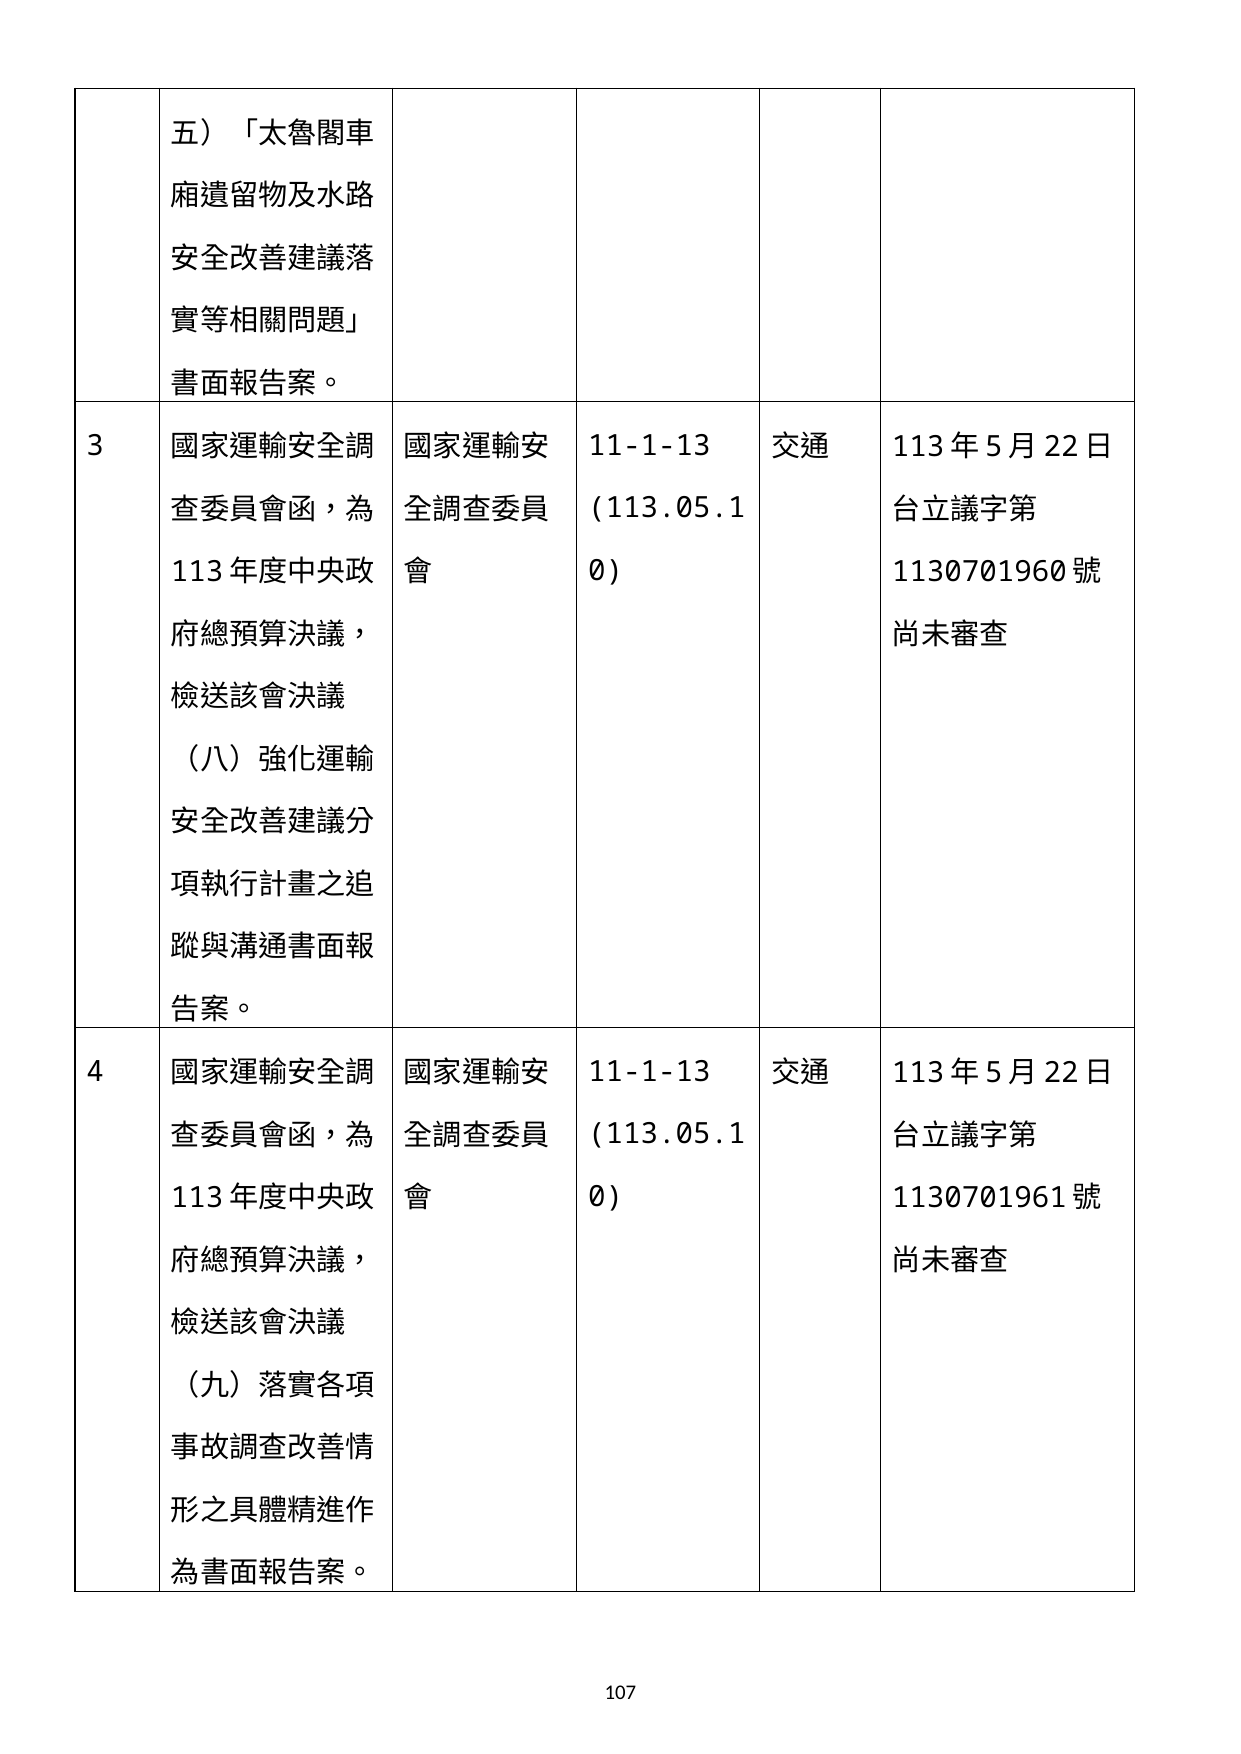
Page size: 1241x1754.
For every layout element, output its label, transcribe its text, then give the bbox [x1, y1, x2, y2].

table_cell 國家運輸安全調查委員會 [393, 1028, 576, 1591]
table_cell 4 [76, 1028, 159, 1591]
table_cell [577, 89, 759, 401]
table_cell [881, 89, 1134, 401]
table_cell 11-1-13 (113.05.10) [577, 402, 759, 1027]
table_cell 113年5月22日 台立議字第1130701960號 尚未審查 [881, 402, 1134, 1027]
table_cell [76, 89, 159, 401]
table_cell 五）「太魯閣車廂遺留物及水路安全改善建議落實等相關問題」書面報告案。 [160, 89, 392, 401]
table_cell 113年5月22日 台立議字第1130701961號 尚未審查 [881, 1028, 1134, 1591]
table_cell [760, 89, 880, 401]
table_cell 交通 [760, 1028, 880, 1591]
table_cell [393, 89, 576, 401]
table_cell 11-1-13 (113.05.10) [577, 1028, 759, 1591]
table_cell 交通 [760, 402, 880, 1027]
table_cell 3 [76, 402, 159, 1027]
table_cell 國家運輸安全調查委員會 [393, 402, 576, 1027]
table_cell 國家運輸安全調查委員會函，為113年度中央政府總預算決議，檢送該會決議（九）落實各項事故調查改善情形之具體精進作為書面報告案。 [160, 1028, 392, 1591]
table_cell 國家運輸安全調查委員會函，為113年度中央政府總預算決議，檢送該會決議（八）強化運輸安全改善建議分項執行計畫之追蹤與溝通書面報告案。 [160, 402, 392, 1027]
